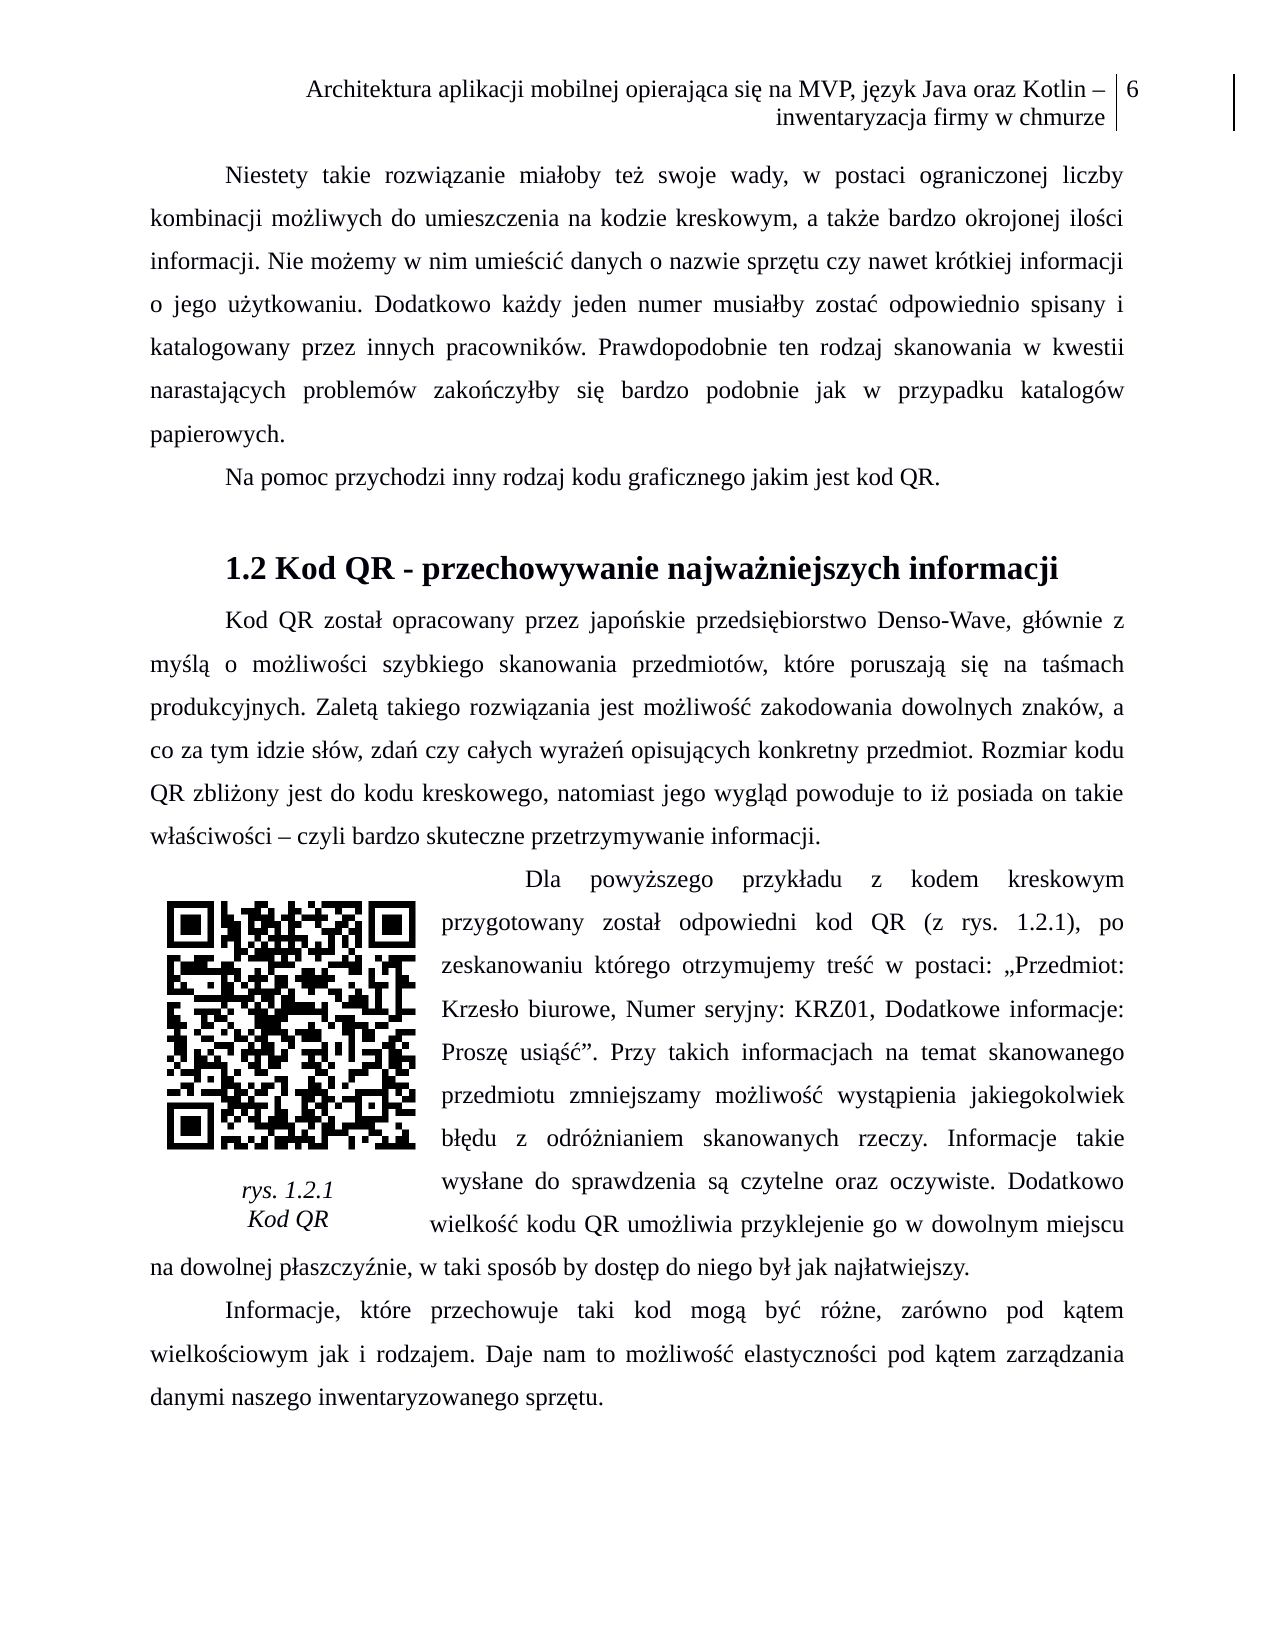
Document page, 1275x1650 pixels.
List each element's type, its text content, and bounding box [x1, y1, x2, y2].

text Na pomoc przychodzi inny rodzaj kodu graficznego jakim jest kod QR. [150, 462, 1125, 491]
text Kod QR [146, 1204, 429, 1233]
picture [140, 874, 442, 1176]
text rys. 1.2.1 [146, 1176, 429, 1204]
text Informacje, które przechowuje taki kod mogą być różne, zarówno pod kątem wielkościowym jak i rodzajem. Daje nam to możliwość elastyczności pod kątem zarządzania danymi naszego inwentaryzowanego sprzętu. [150, 1296, 1125, 1411]
text Dla powyższego przykładu z kodem kreskowym przygotowany został odpowiedni kod QR (z rys. 1.2.1), po zeskanowaniu którego otrzymujemy treść w postaci: „Przedmiot: Krzesło biurowe, Numer seryjny: KRZ01, Dodatkowe informacje: Proszę usiąść”. Przy takich informacjach na temat skanowanego przedmiotu zmniejszamy możliwość wystąpienia jakiegokolwiek błędu z odróżnianiem skanowanych rzeczy. Informacje takie wysłane do sprawdzenia są czytelne oraz oczywiste. Dodatkowo wielkość kodu QR umożliwia przyklejenie go w dowolnym miejscu na dowolnej płaszczyźnie, w taki sposób by dostęp do niego był jak najłatwiejszy. [150, 864, 1125, 1281]
text Niestety takie rozwiązanie miałoby też swoje wady, w postaci ograniczonej liczby kombinacji możliwych do umieszczenia na kodzie kreskowym, a także bardzo okrojonej ilości informacji. Nie możemy w nim umieścić danych o nazwie sprzętu czy nawet krótkiej informacji o jego użytkowaniu. Dodatkowo każdy jeden numer musiałby zostać odpowiednio spisany i katalogowany przez innych pracowników. Prawdopodobnie ten rodzaj skanowania w kwestii narastających problemów zakończyłby się bardzo podobnie jak w przypadku katalogów papierowych. [150, 160, 1125, 447]
text Kod QR został opracowany przez japońskie przedsiębiorstwo Denso-Wave, głównie z myślą o możliwości szybkiego skanowania przedmiotów, które poruszają się na taśmach produkcyjnych. Zaletą takiego rozwiązania jest możliwość zakodowania dowolnych znaków, a co za tym idzie słów, zdań czy całych wyrażeń opisujących konkretny przedmiot. Rozmiar kodu QR zbliżony jest do kodu kreskowego, natomiast jego wygląd powoduje to iż posiada on takie właściwości – czyli bardzo skuteczne przetrzymywanie informacji. [150, 606, 1125, 850]
text 1.2 Kod QR - przechowywanie najważniejszych informacji [150, 548, 1125, 586]
